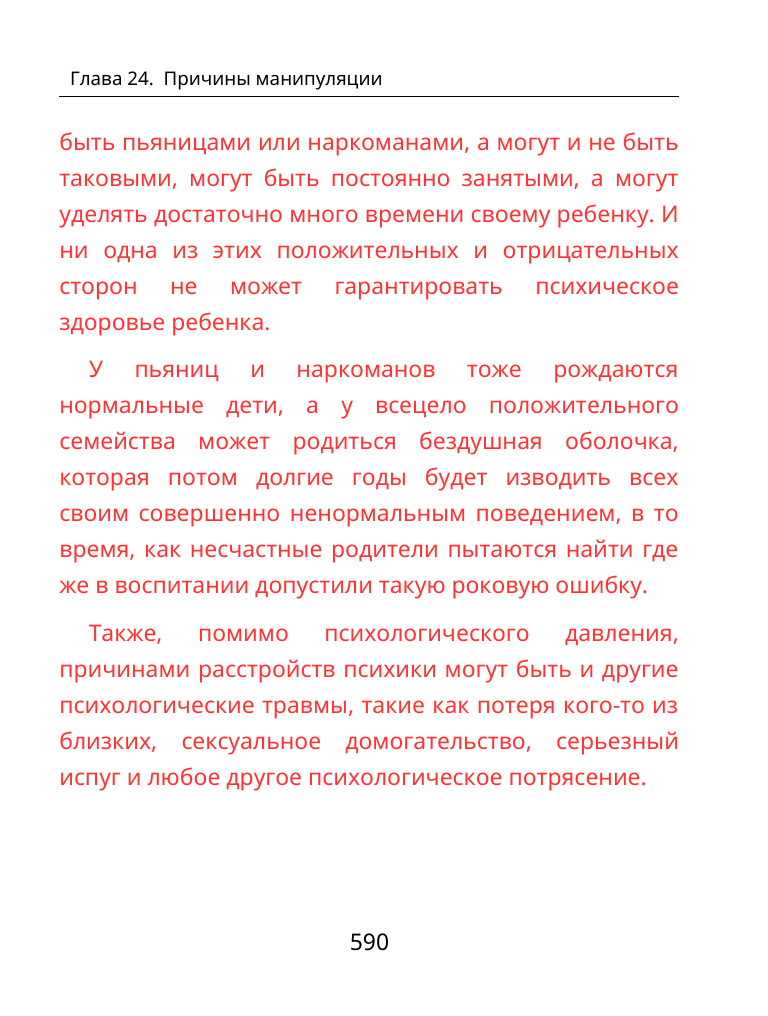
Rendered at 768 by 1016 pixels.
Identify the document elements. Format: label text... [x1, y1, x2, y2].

text У пьяниц и наркоманов тоже рождаются нормальные дети, а у всецело положительного семейства может родиться бездушная оболочка, которая потом долгие годы будет изводить всех своим совершенно ненормальным поведением, в то время, как несчастные родители пытаются найти где же в воспитании допустили такую роковую ошибку. [59, 353, 679, 600]
text Также, помимо психологического давления, причинами расстройств психики могут быть и другие психологические травмы, такие как потеря кого-то из близких, сексуальное домогательство, серьезный испуг и любое другое психологическое потрясение. [59, 617, 679, 792]
text быть пьяницами или наркоманами, а могут и не быть таковыми, могут быть постоянно занятыми, а могут уделять достаточно много времени своему ребенку. И ни одна из этих положительных и отрицательных сторон не может гарантировать психическое здоровье ребенка. [59, 126, 679, 337]
